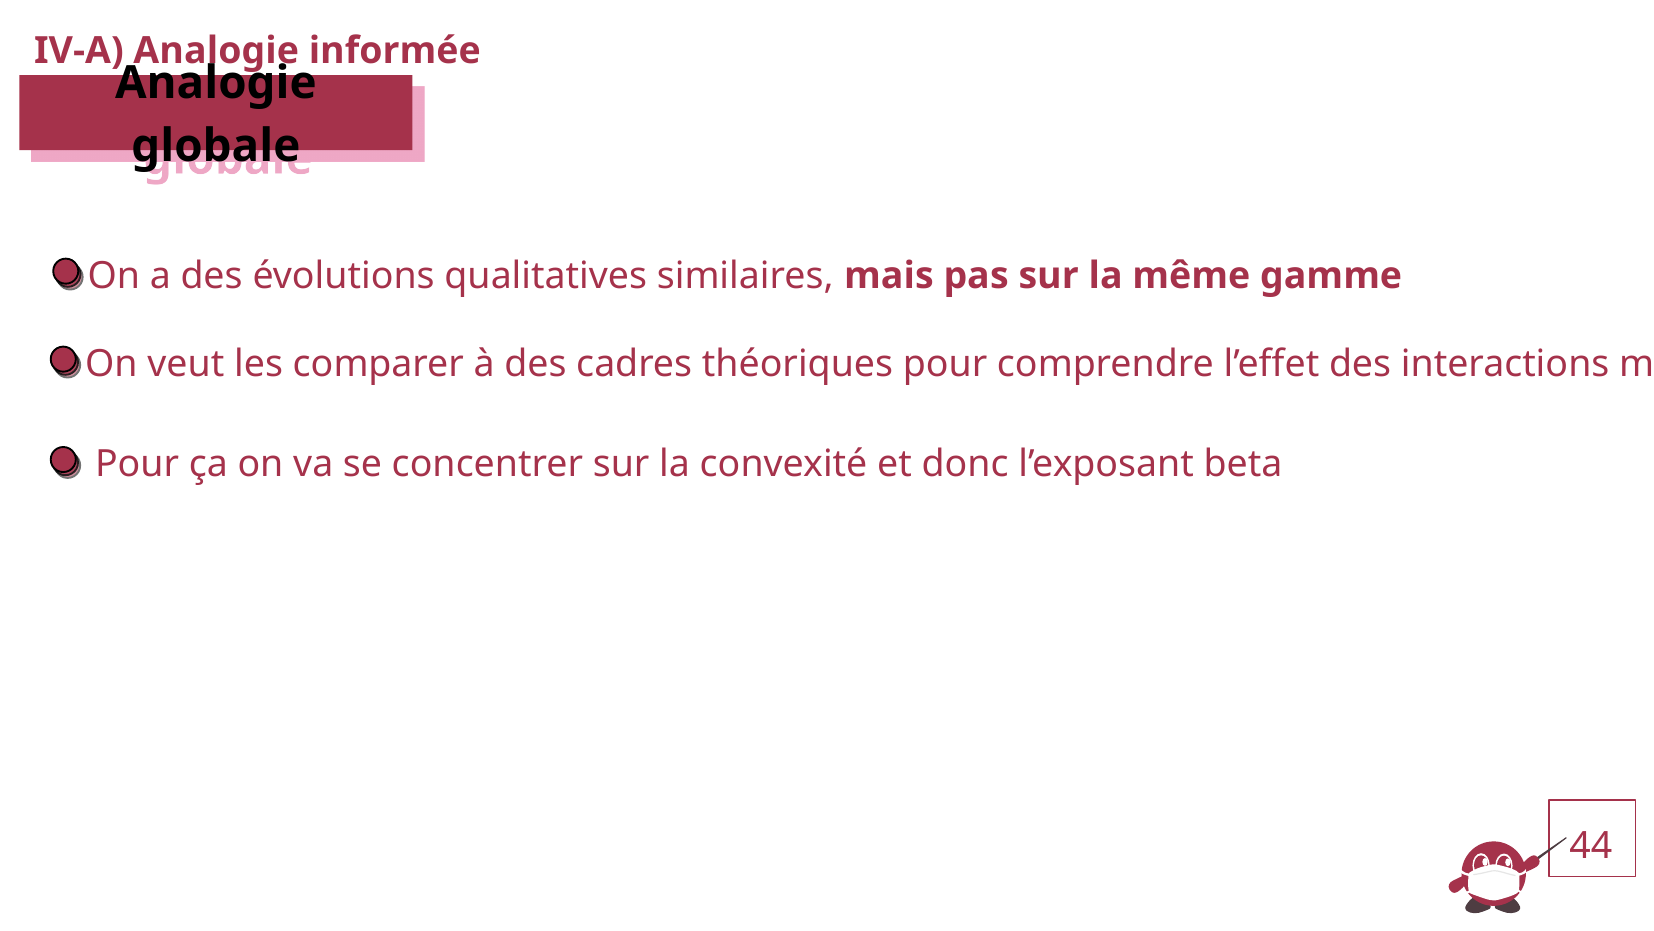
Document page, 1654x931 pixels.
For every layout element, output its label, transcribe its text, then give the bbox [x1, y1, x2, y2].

text_box IV-A) Analogie informée [19, 16, 1238, 76]
text_box [1492, 811, 1654, 887]
text_box On veut les comparer à des cadres théoriques pour comprendre l’effet des interactions médiées [35, 329, 1654, 388]
text_box Pour ça on va se concentrer sur la convexité et donc l’exposant beta [35, 429, 1238, 489]
text_box Analogie globale [19, 76, 413, 151]
picture [1448, 799, 1637, 914]
text_box On a des évolutions qualitatives similaires, mais pas sur la même gamme [37, 241, 1323, 301]
